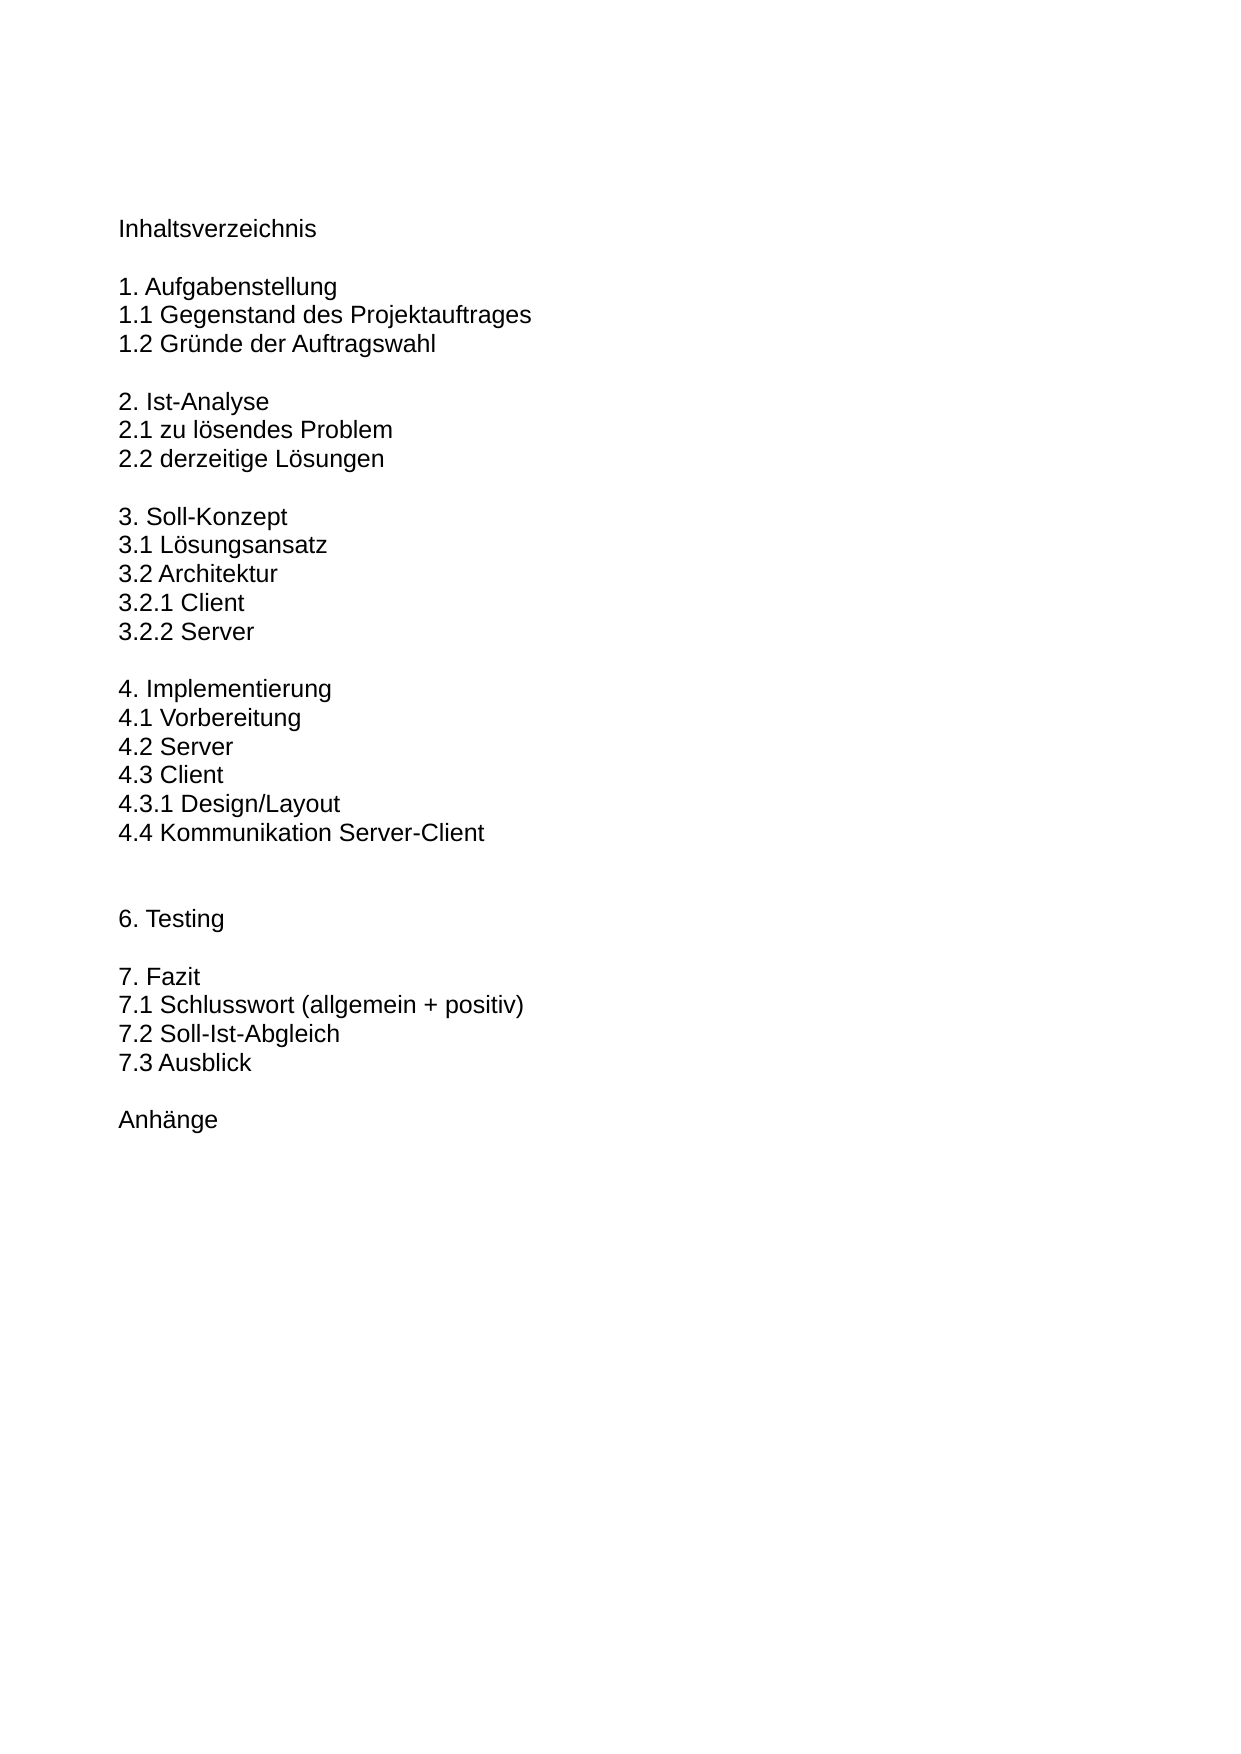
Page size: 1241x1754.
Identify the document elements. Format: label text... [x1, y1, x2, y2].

text 7.2 Soll-Ist-Abgleich [118, 1019, 1122, 1048]
text 2. Ist-Analyse [118, 386, 1122, 415]
text 7.3 Ausblick [118, 1048, 1122, 1076]
text 3.2.2 Server [118, 616, 1122, 645]
text 4.2 Server [118, 731, 1122, 760]
text 2.2 derzeitige Lösungen [118, 444, 1122, 473]
text Anhänge [118, 1105, 1122, 1134]
text 3.2 Architektur [118, 559, 1122, 588]
text 1.1 Gegenstand des Projektauftrages [118, 300, 1122, 329]
text Inhaltsverzeichnis [118, 214, 1122, 243]
text 6. Testing [118, 904, 1122, 933]
text 7. Fazit [118, 961, 1122, 990]
text 4.4 Kommunikation Server-Client [118, 818, 1122, 846]
text 7.1 Schlusswort (allgemein + positiv) [118, 990, 1122, 1019]
text 4.3.1 Design/Layout [118, 789, 1122, 818]
text 4.1 Vorbereitung [118, 703, 1122, 731]
text 1. Aufgabenstellung [118, 271, 1122, 300]
text 3.1 Lösungsansatz [118, 530, 1122, 559]
text 3. Soll-Konzept [118, 501, 1122, 530]
text 4.3 Client [118, 760, 1122, 789]
text 2.1 zu lösendes Problem [118, 415, 1122, 444]
text 1.2 Gründe der Auftragswahl [118, 329, 1122, 358]
text 3.2.1 Client [118, 588, 1122, 616]
text 4. Implementierung [118, 674, 1122, 703]
